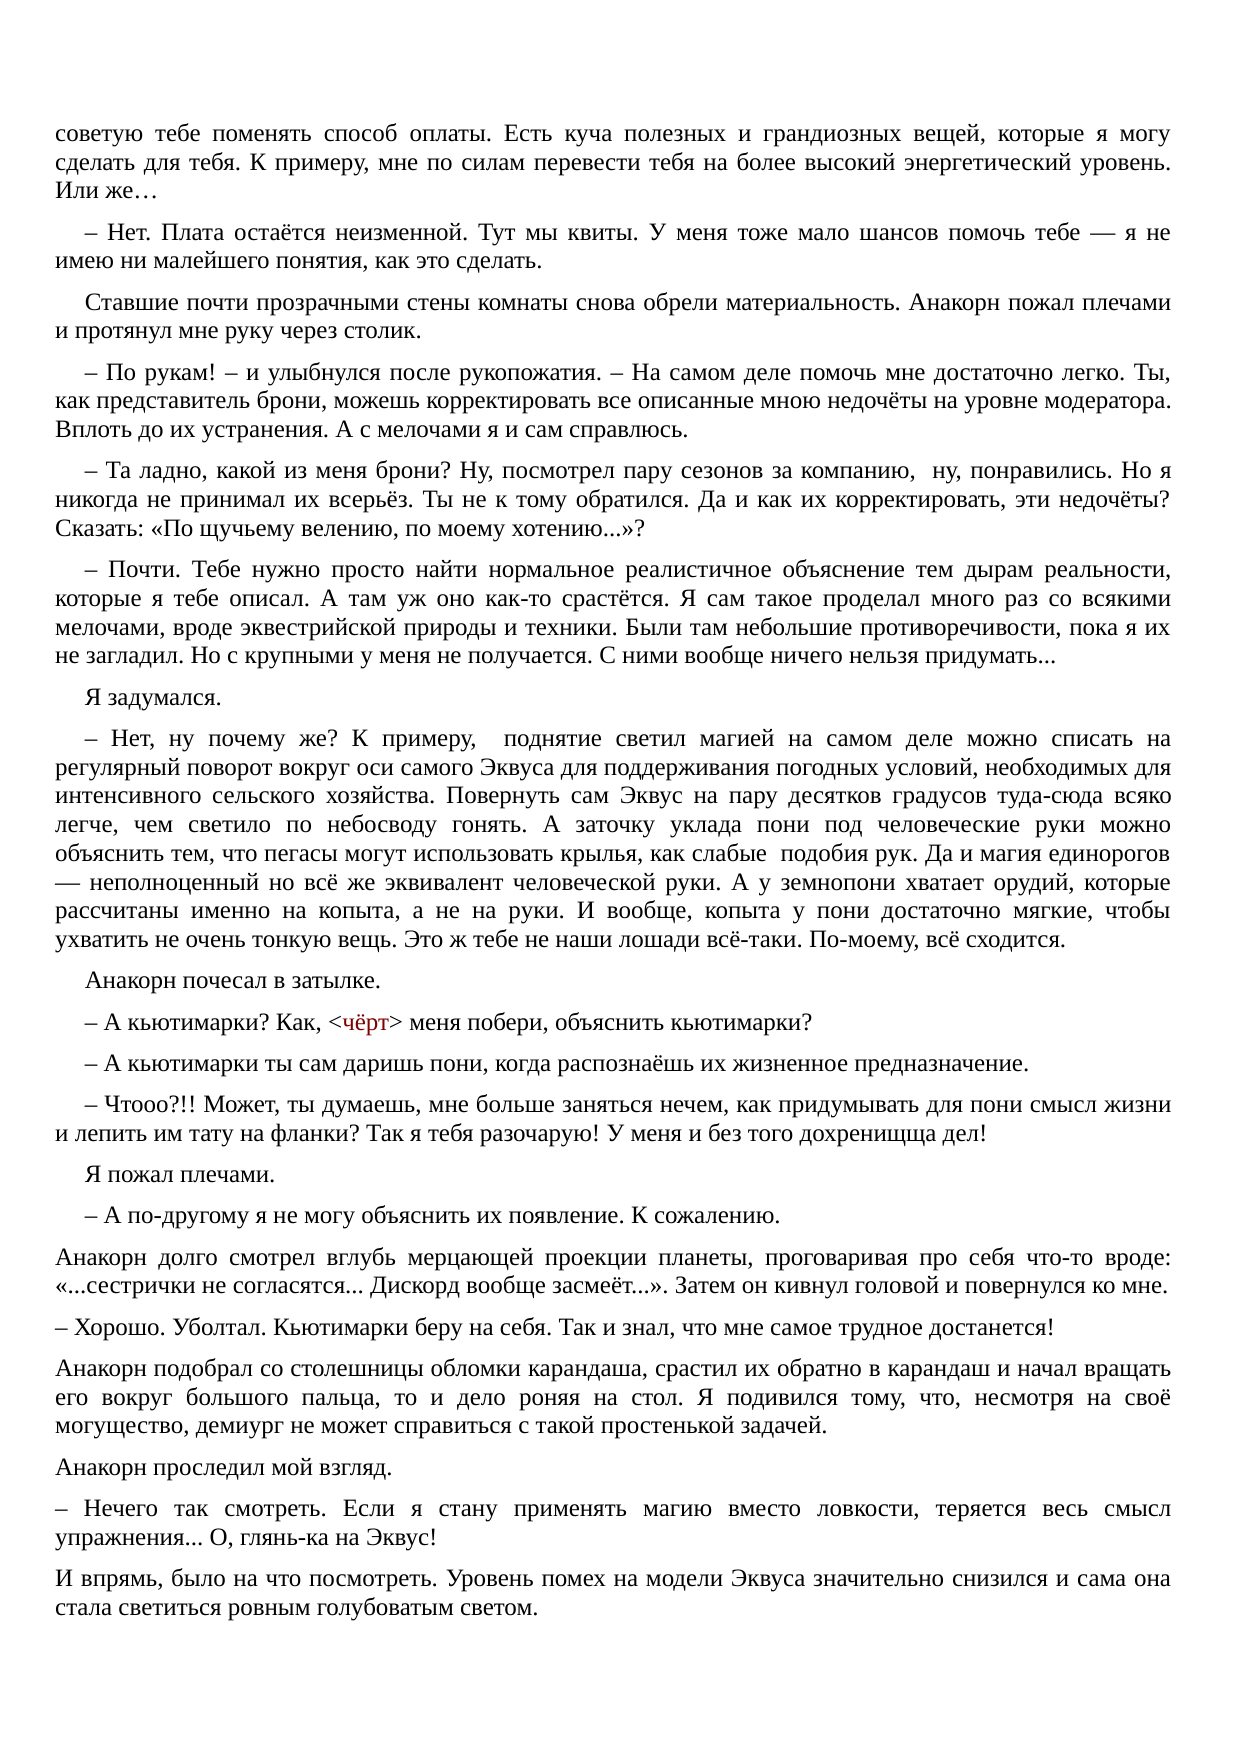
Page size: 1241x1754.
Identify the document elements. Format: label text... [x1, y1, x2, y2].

text Анакорн почесал в затылке. [55, 966, 1172, 994]
text – Нет, ну почему же? К примеру, поднятие светил магией на самом деле можно списать на регулярный поворот вокруг оси самого Эквуса для поддерживания погодных условий, необходимых для интенсивного сельского хозяйства. Повернуть сам Эквус на пару десятков градусов туда-сюда всяко легче, чем светило по небосводу гонять. А заточку уклада пони под человеческие руки можно объяснить тем, что пегасы могут использовать крылья, как слабые подобия рук. Да и магия единорогов — неполноценный но всё же эквивалент человеческой руки. А у земнопони хватает орудий, которые рассчитаны именно на копыта, а не на руки. И вообще, копыта у пони достаточно мягкие, чтобы ухватить не очень тонкую вещь. Это ж тебе не наши лошади всё-таки. По-моему, всё сходится. [55, 723, 1172, 953]
text Анакорн долго смотрел вглубь мерцающей проекции планеты, проговаривая про себя что-то вроде: «...сестрички не согласятся... Дискорд вообще засмеёт...». Затем он кивнул головой и повернулся ко мне. [55, 1242, 1172, 1299]
text Я задумался. [55, 682, 1172, 711]
text – Чтооо?!! Может, ты думаешь, мне больше заняться нечем, как придумывать для пони смысл жизни и лепить им тату на фланки? Так я тебя разочарую! У меня и без того дохренищща дел! [55, 1089, 1172, 1147]
text – А кьютимарки ты сам даришь пони, когда распознаёшь их жизненное предназначение. [55, 1048, 1172, 1077]
text – Та ладно, какой из меня брони? Ну, посмотрел пару сезонов за компанию, ну, понравились. Но я никогда не принимал их всерьёз. Ты не к тому обратился. Да и как их корректировать, эти недочёты? Сказать: «По щучьему велению, по моему хотению...»? [55, 456, 1172, 542]
text – Почти. Тебе нужно просто найти нормальное реалистичное объяснение тем дырам реальности, которые я тебе описал. А там уж оно как-то срастётся. Я сам такое проделал много раз со всякими мелочами, вроде эквестрийской природы и техники. Были там небольшие противоречивости, пока я их не загладил. Но с крупными у меня не получается. С ними вообще ничего нельзя придумать... [55, 554, 1172, 669]
text – А кьютимарки? Как, <чёрт> меня побери, объяснить кьютимарки? [55, 1007, 1172, 1036]
text Ставшие почти прозрачными стены комнаты снова обрели материальность. Анакорн пожал плечами и протянул мне руку через столик. [55, 287, 1172, 344]
text – А по-другому я не могу объяснить их появление. К сожалению. [55, 1201, 1172, 1229]
text И впрямь, было на что посмотреть. Уровень помех на модели Эквуса значительно снизился и сама она стала светиться ровным голубоватым светом. [55, 1563, 1172, 1621]
text – По рукам! – и улыбнулся после рукопожатия. – На самом деле помочь мне достаточно легко. Ты, как представитель брони, можешь корректировать все описанные мною недочёты на уровне модератора. Вплоть до их устранения. А с мелочами я и сам справлюсь. [55, 357, 1172, 443]
text – Нечего так смотреть. Если я стану применять магию вместо ловкости, теряется весь смысл упражнения... О, глянь-ка на Эквус! [55, 1493, 1172, 1551]
text Анакорн проследил мой взгляд. [55, 1452, 1172, 1481]
text – Нет. Плата остаётся неизменной. Тут мы квиты. У меня тоже мало шансов помочь тебе — я не имею ни малейшего понятия, как это сделать. [55, 217, 1172, 274]
text советую тебе поменять способ оплаты. Есть куча полезных и грандиозных вещей, которые я могу сделать для тебя. К примеру, мне по силам перевести тебя на более высокий энергетический уровень. Или же… [55, 118, 1172, 204]
text Я пожал плечами. [55, 1159, 1172, 1188]
text Анакорн подобрал со столешницы обломки карандаша, срастил их обратно в карандаш и начал вращать его вокруг большого пальца, то и дело роняя на стол. Я подивился тому, что, несмотря на своё могущество, демиург не может справиться с такой простенькой задачей. [55, 1353, 1172, 1439]
text – Хорошо. Уболтал. Кьютимарки беру на себя. Так и знал, что мне самое трудное достанется! [55, 1312, 1172, 1341]
